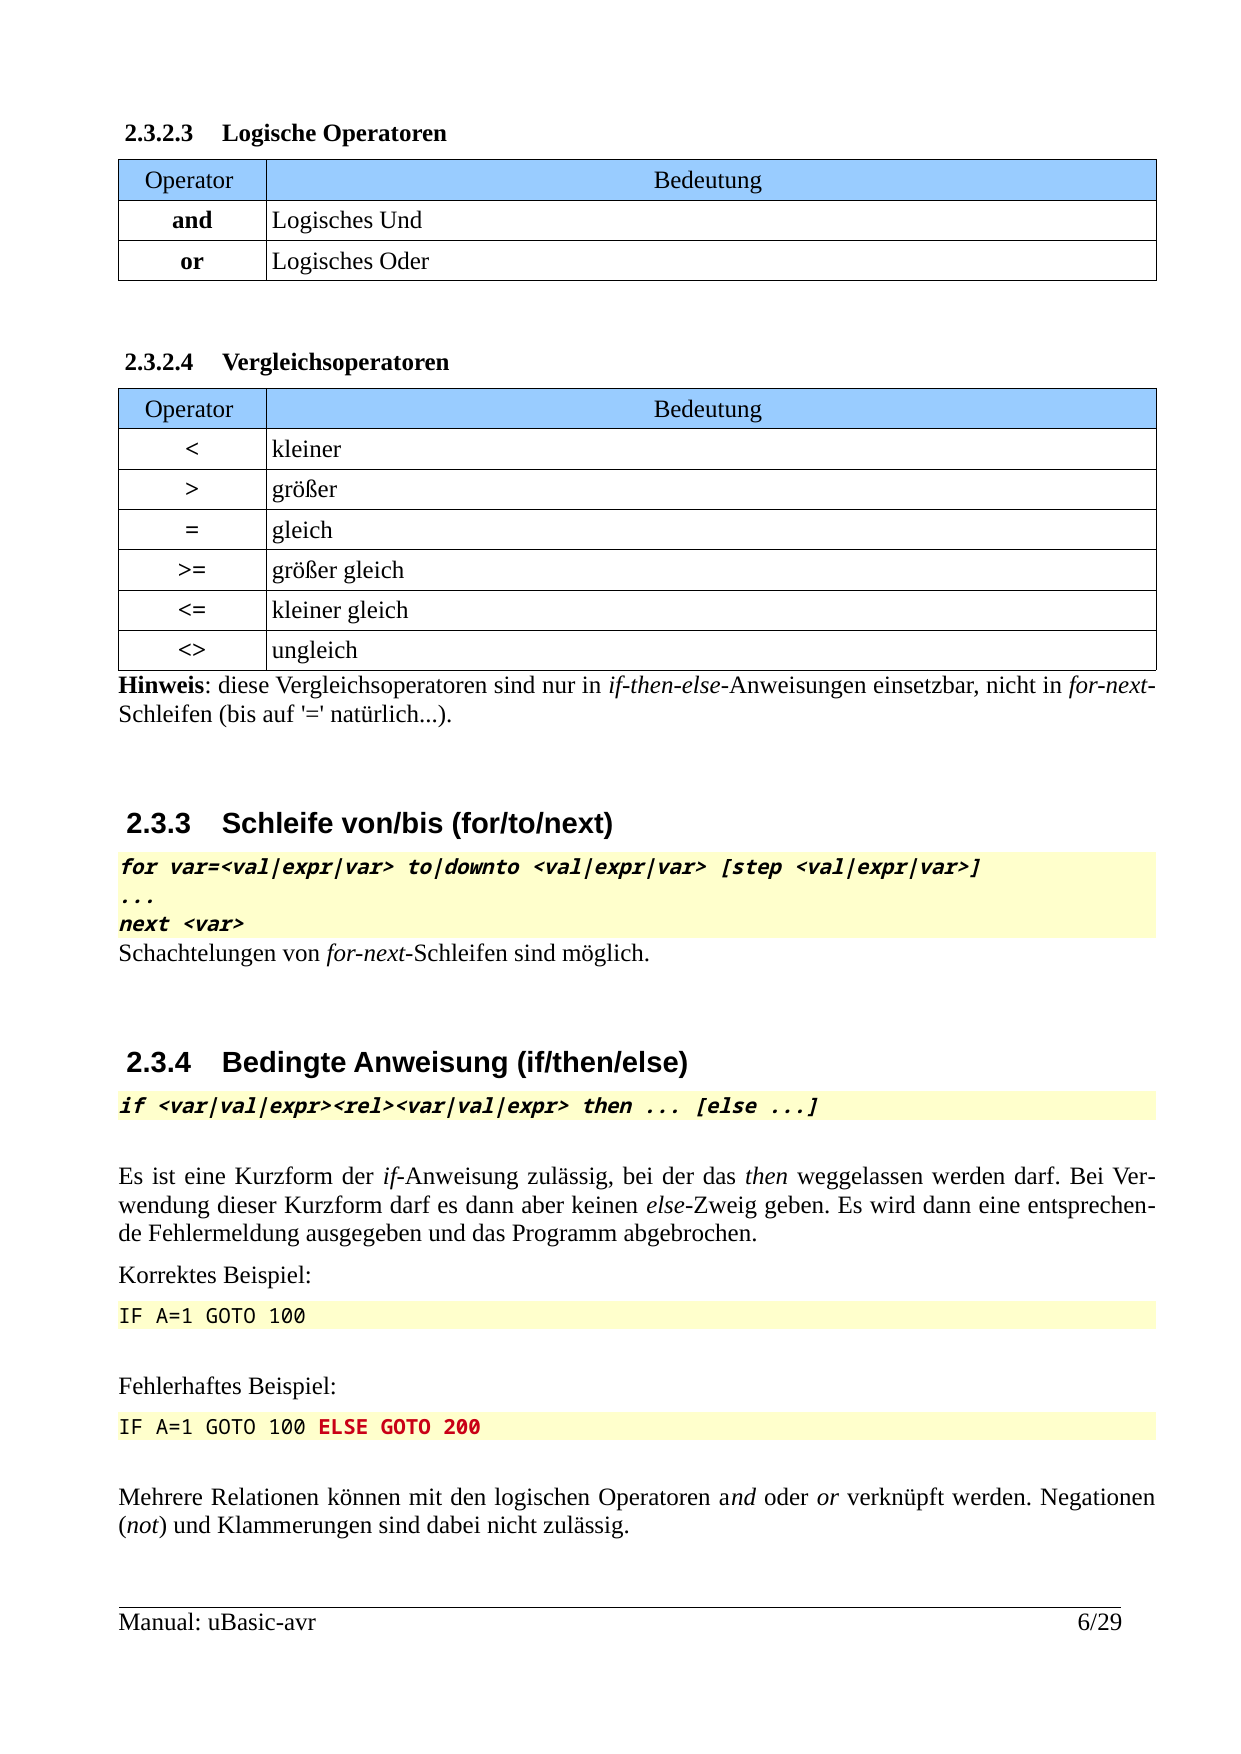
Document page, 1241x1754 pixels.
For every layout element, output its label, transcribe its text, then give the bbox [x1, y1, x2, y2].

table_header Bedeutung [267, 160, 1156, 200]
table_cell <= [119, 591, 266, 630]
table_cell gleich [267, 510, 1156, 549]
table_cell ungleich [267, 631, 1156, 670]
text for var=<val|expr|var> to|downto <val|expr|var> [step <val|expr|var>] [118, 852, 1156, 881]
text Mehrere Relationen können mit den logischen Operatoren and oder or verknüpft werden. Negationen (not) und Klammerungen sind dabei nicht zulässig. [118, 1482, 1156, 1539]
table_cell größer gleich [267, 550, 1156, 589]
table_cell Logisches Oder [267, 241, 1156, 280]
text IF A=1 GOTO 100 ELSE GOTO 200 [118, 1412, 1156, 1440]
table_cell Logisches Und [267, 201, 1156, 240]
table_cell <> [119, 631, 266, 670]
subtitle Logische Operatoren [118, 118, 1156, 147]
text Schachtelungen von for-next-Schleifen sind möglich. [118, 938, 1156, 967]
text Hinweis: diese Vergleichsoperatoren sind nur in if-then-else-Anweisungen einsetzbar, nicht in for-next-Schleifen (bis auf '=' natürlich...). [118, 671, 1156, 728]
table_header Operator [119, 160, 266, 200]
text Es ist eine Kurzform der if-Anweisung zulässig, bei der das then weggelassen werden darf. Bei Ver­wendung dieser Kurzform darf es dann aber keinen else-Zweig geben. Es wird dann eine entsprechen­de Fehlermeldung ausgegeben und das Programm abgebrochen. [118, 1161, 1156, 1247]
table_cell kleiner [267, 429, 1156, 468]
table_cell > [119, 470, 266, 509]
table_cell größer [267, 470, 1156, 509]
subtitle Schleife von/bis (for/to/next) [118, 806, 1156, 840]
text next <var> [118, 909, 1156, 938]
table_cell kleiner gleich [267, 591, 1156, 630]
subtitle Vergleichsoperatoren [118, 347, 1156, 375]
table_cell = [119, 510, 266, 549]
table_header Bedeutung [267, 389, 1156, 428]
text IF A=1 GOTO 100 [118, 1301, 1156, 1329]
subtitle Bedingte Anweisung (if/then/else) [118, 1045, 1156, 1079]
table_cell and [119, 201, 266, 240]
table_cell >= [119, 550, 266, 589]
table_header Operator [119, 389, 266, 428]
text ... [118, 881, 1156, 909]
text Fehlerhaftes Beispiel: [118, 1371, 1156, 1399]
text if <var|val|expr><rel><var|val|expr> then ... [else ...] [118, 1091, 1156, 1120]
text Korrektes Beispiel: [118, 1260, 1156, 1288]
table_cell < [119, 429, 266, 468]
table_cell or [119, 241, 266, 280]
